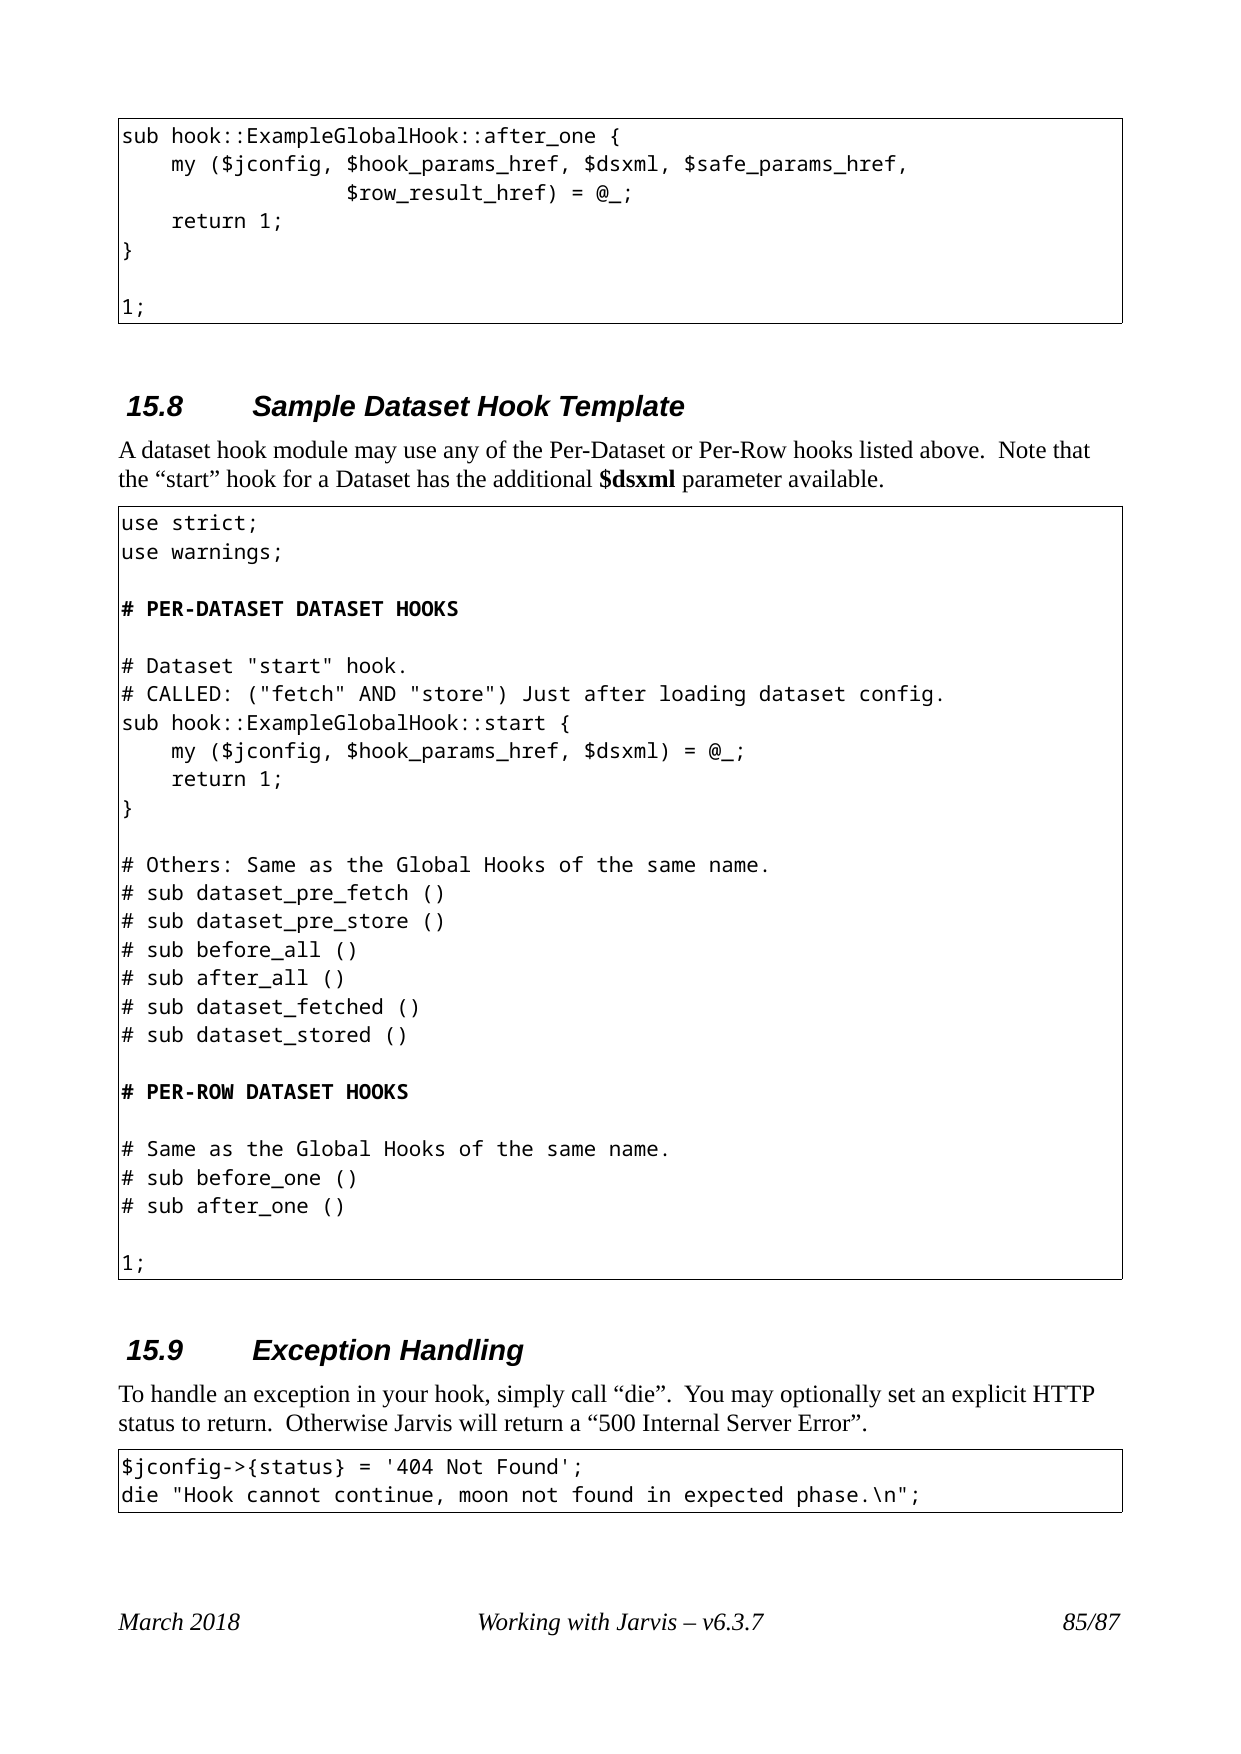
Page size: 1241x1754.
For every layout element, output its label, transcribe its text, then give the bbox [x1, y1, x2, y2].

text sub hook::ExampleGlobalHook::start { [119, 704, 1122, 733]
text # Same as the Global Hooks of the same name. [119, 1131, 1122, 1159]
text $row_result_href) = @_; [119, 175, 1122, 203]
text # sub before_one () [119, 1159, 1122, 1188]
text 1; [119, 289, 1122, 323]
text # sub before_all () [119, 932, 1122, 961]
text # sub dataset_pre_fetch () [119, 875, 1122, 904]
text # CALLED: ("fetch" AND "store") Just after loading dataset config. [119, 676, 1122, 704]
text 1; [119, 1245, 1122, 1279]
text return 1; [119, 761, 1122, 790]
text my ($jconfig, $hook_params_href, $dsxml) = @_; [119, 733, 1122, 761]
text # sub dataset_stored () [119, 1017, 1122, 1049]
text $jconfig->{status} = '404 Not Found'; [119, 1450, 1122, 1478]
text # PER-DATASET DATASET HOOKS [119, 591, 1122, 622]
subtitle Exception Handling [118, 1333, 1122, 1367]
text # sub dataset_fetched () [119, 989, 1122, 1017]
text use strict; [119, 507, 1122, 534]
text die "Hook cannot continue, moon not found in expected phase.\n"; [119, 1478, 1122, 1512]
text my ($jconfig, $hook_params_href, $dsxml, $safe_params_href, [119, 147, 1122, 175]
text # sub after_one () [119, 1188, 1122, 1219]
text To handle an exception in your hook, simply call “die”. You may optionally set an explicit HTTP status to return. Otherwise Jarvis will return a “500 Internal Server Error”. [118, 1379, 1122, 1437]
text } [119, 790, 1122, 821]
text return 1; [119, 203, 1122, 232]
text # sub dataset_pre_store () [119, 904, 1122, 932]
text # Others: Same as the Global Hooks of the same name. [119, 847, 1122, 875]
text A dataset hook module may use any of the Per-Dataset or Per-Row hooks listed above. Note that the “start” hook for a Dataset has the additional $dsxml parameter available. [118, 436, 1122, 493]
subtitle Sample Dataset Hook Template [118, 389, 1122, 423]
text # sub after_all () [119, 961, 1122, 989]
text sub hook::ExampleGlobalHook::after_one { [119, 119, 1122, 147]
text } [119, 232, 1122, 263]
text # PER-ROW DATASET HOOKS [119, 1074, 1122, 1106]
text # Dataset "start" hook. [119, 648, 1122, 676]
text use warnings; [119, 534, 1122, 565]
